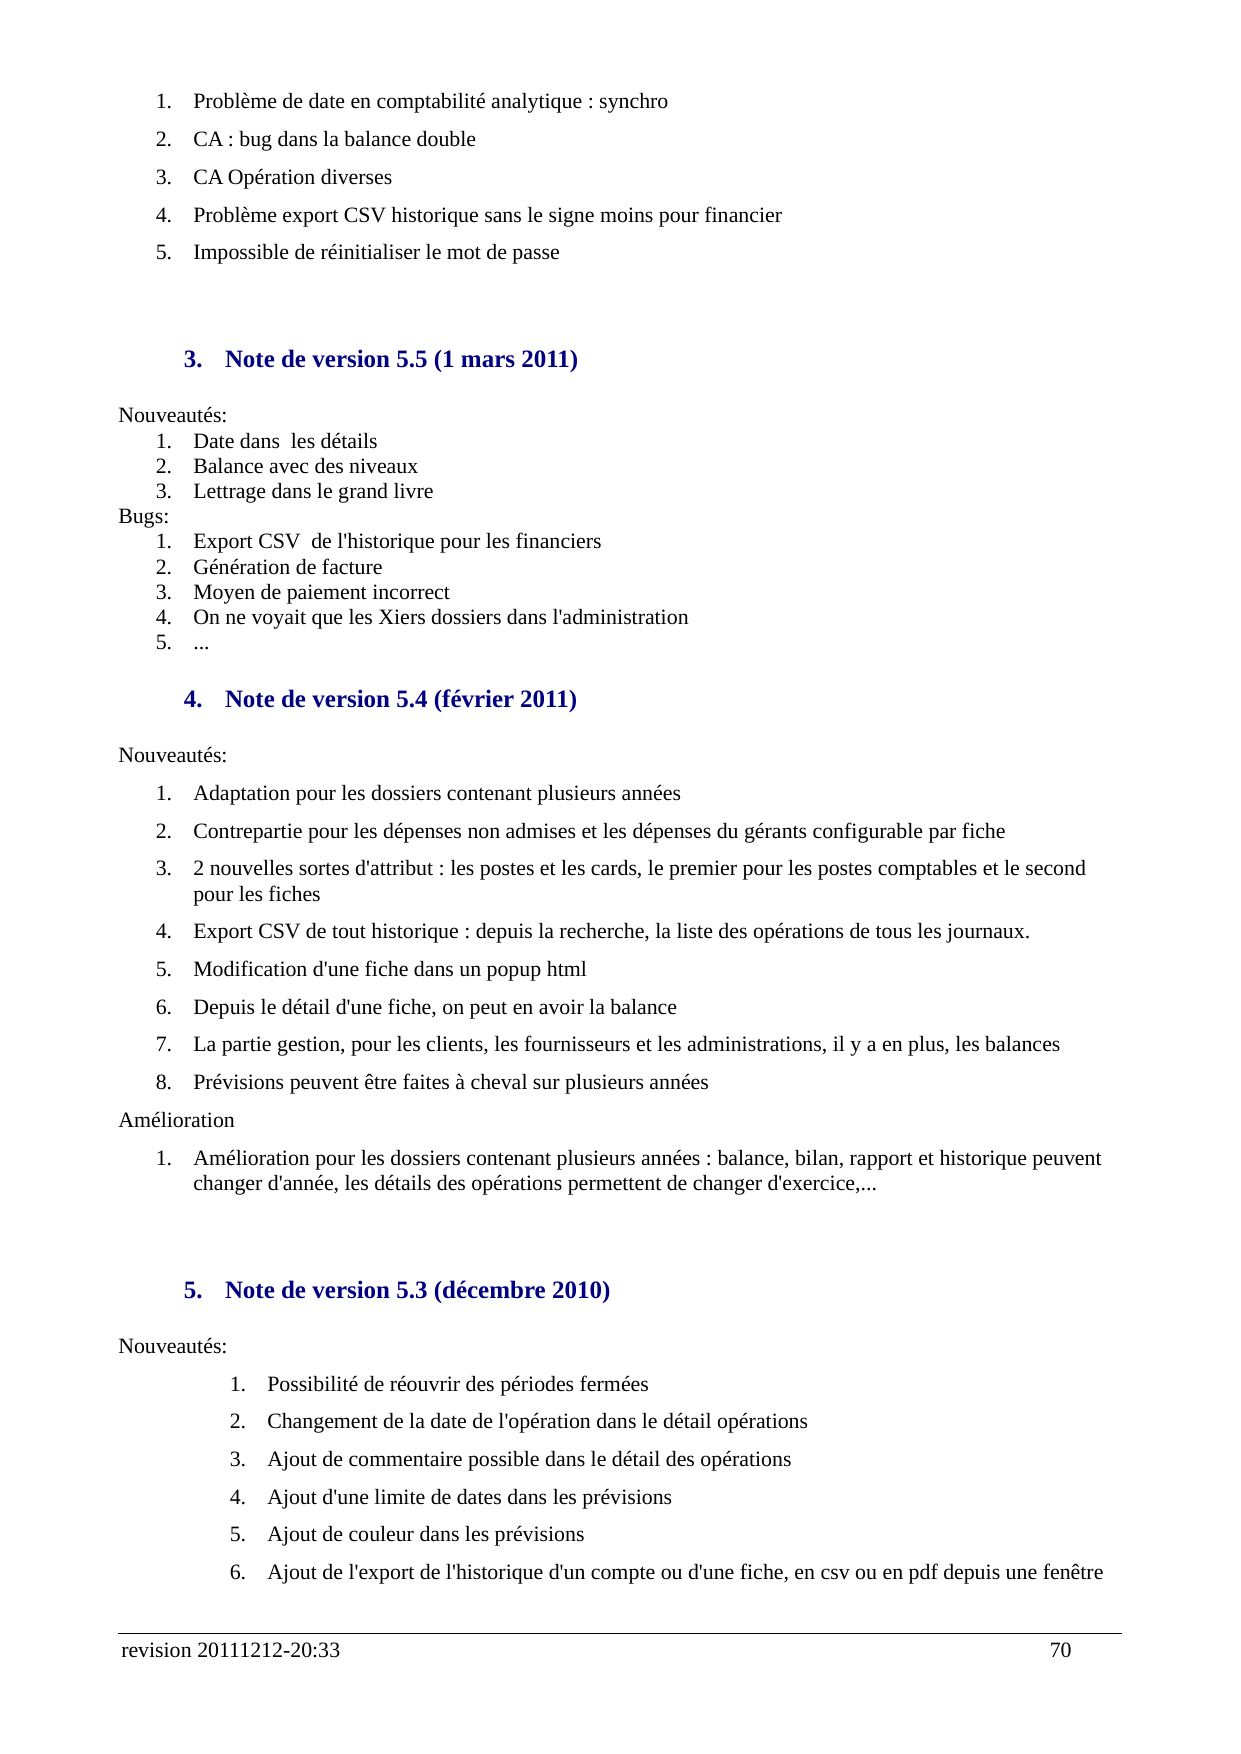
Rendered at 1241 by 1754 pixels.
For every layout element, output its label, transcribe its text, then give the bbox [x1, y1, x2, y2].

list Adaptation pour les dossiers contenant plusieurs années [156, 780, 1122, 805]
subtitle Note de version 5.5 (1 mars 2011) [177, 344, 1122, 373]
list Génération de facture [156, 554, 1122, 579]
text Nouveautés: [118, 1333, 1122, 1358]
subtitle Note de version 5.3 (décembre 2010) [177, 1275, 1122, 1303]
list On ne voyait que les Xiers dossiers dans l'administration [156, 604, 1122, 629]
list Depuis le détail d'une fiche, on peut en avoir la balance [156, 994, 1122, 1019]
list Ajout de commentaire possible dans le détail des opérations [229, 1446, 1122, 1471]
list Amélioration pour les dossiers contenant plusieurs années : balance, bilan, rapport et historique peuvent changer d'année, les détails des opérations permettent de changer d'exercice,... [156, 1144, 1122, 1195]
subtitle Note de version 5.4 (février 2011) [177, 684, 1122, 713]
list Moyen de paiement incorrect [156, 579, 1122, 604]
list Ajout de l'export de l'historique d'un compte ou d'une fiche, en csv ou en pdf depuis une fenêtre [229, 1559, 1122, 1584]
list Possibilité de réouvrir des périodes fermées [229, 1371, 1122, 1396]
text Nouveautés: [118, 742, 1122, 767]
list Date dans les détails [156, 428, 1122, 453]
list Export CSV de l'historique pour les financiers [156, 528, 1122, 554]
text Amélioration [118, 1107, 1122, 1132]
text Bugs: [118, 503, 1122, 528]
list Balance avec des niveaux [156, 453, 1122, 478]
list Ajout de couleur dans les prévisions [229, 1521, 1122, 1547]
list Impossible de réinitialiser le mot de passe [156, 239, 1122, 264]
list Problème export CSV historique sans le signe moins pour financier [156, 202, 1122, 227]
list Contrepartie pour les dépenses non admises et les dépenses du gérants configurable par fiche [156, 818, 1122, 843]
list Prévisions peuvent être faites à cheval sur plusieurs années [156, 1069, 1122, 1094]
text Nouveautés: [118, 402, 1122, 428]
list ... [156, 629, 1122, 654]
list Problème de date en comptabilité analytique : synchro [156, 88, 1122, 114]
list CA : bug dans la balance double [156, 126, 1122, 151]
list Export CSV de tout historique : depuis la recherche, la liste des opérations de tous les journaux. [156, 918, 1122, 943]
list Ajout d'une limite de dates dans les prévisions [229, 1484, 1122, 1509]
list Modification d'une fiche dans un popup html [156, 956, 1122, 981]
list 2 nouvelles sortes d'attribut : les postes et les cards, le premier pour les postes comptables et le second pour les fiches [156, 855, 1122, 906]
list Changement de la date de l'opération dans le détail opérations [229, 1408, 1122, 1433]
list La partie gestion, pour les clients, les fournisseurs et les administrations, il y a en plus, les balances [156, 1031, 1122, 1057]
list CA Opération diverses [156, 164, 1122, 189]
list Lettrage dans le grand livre [156, 478, 1122, 503]
